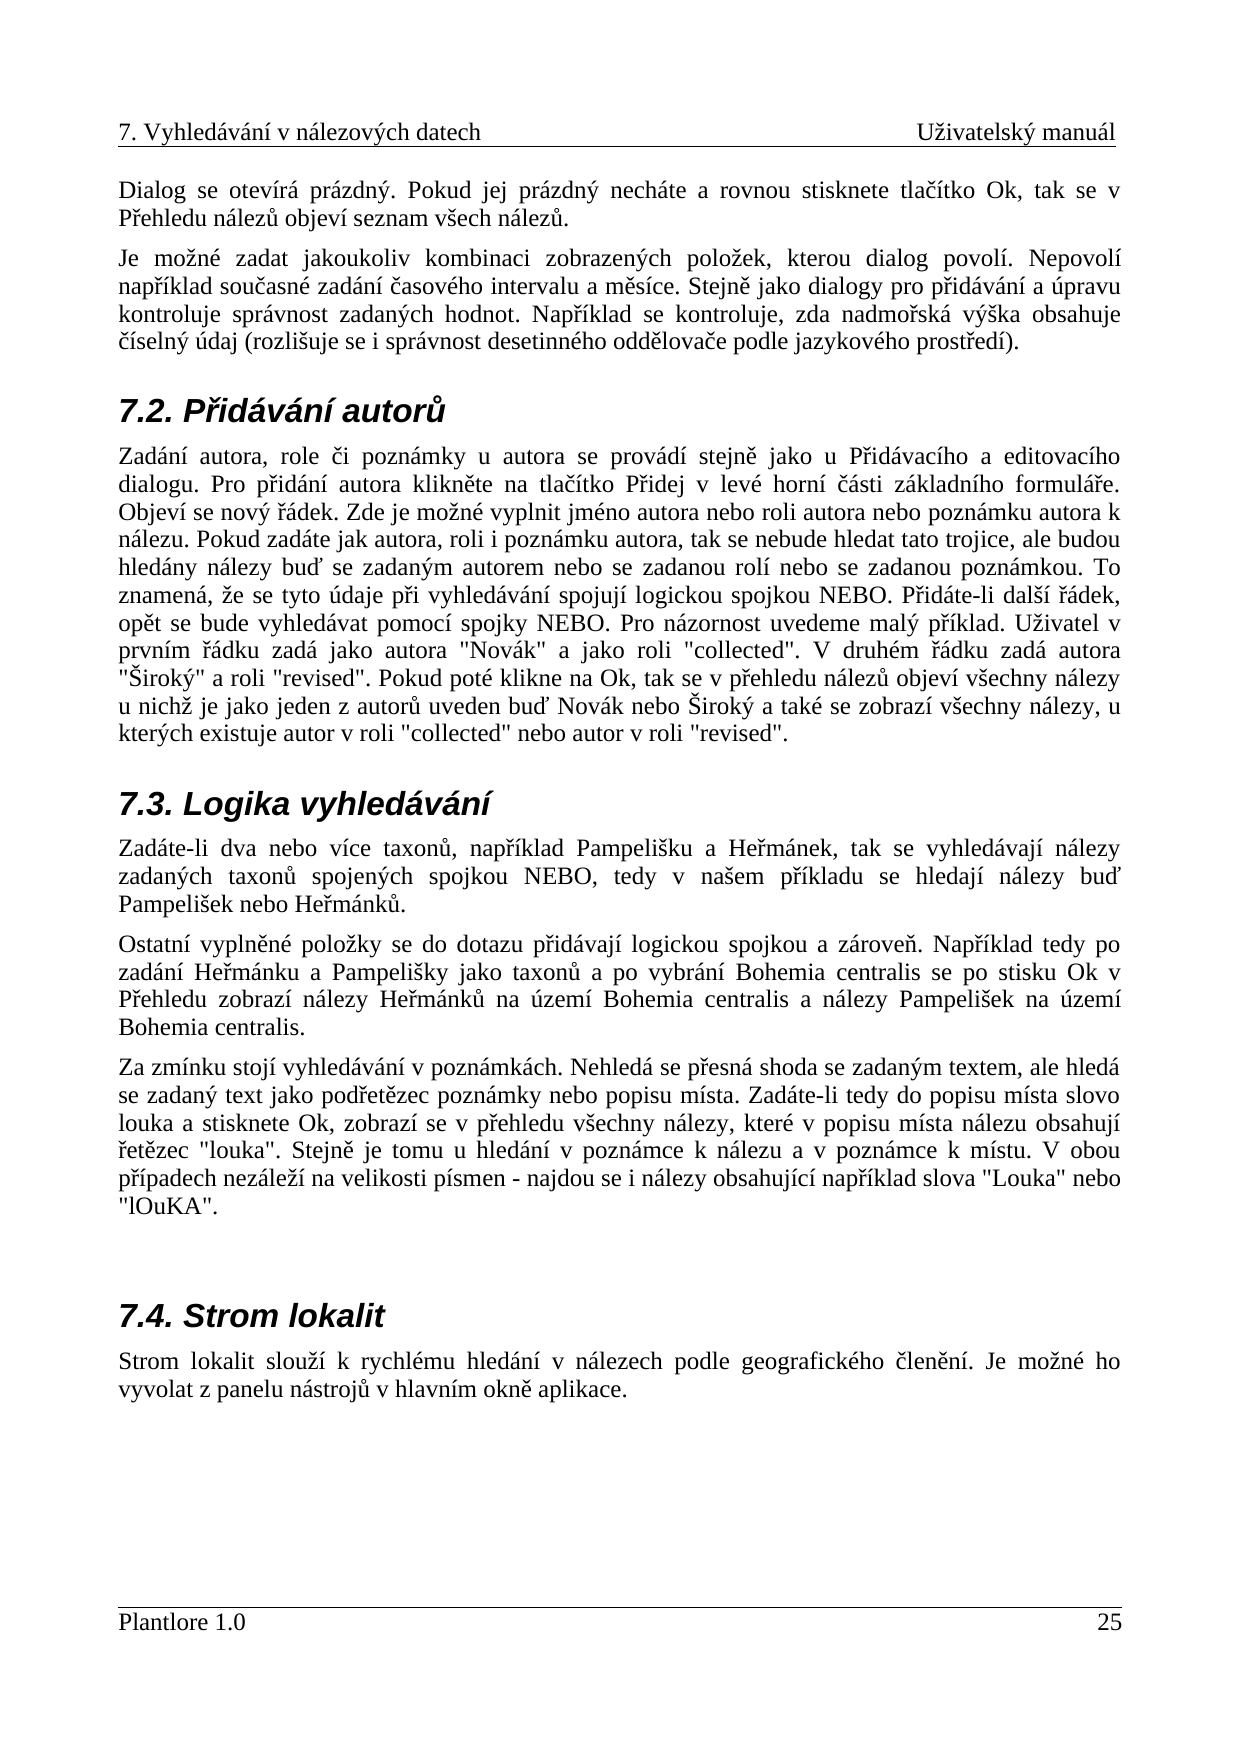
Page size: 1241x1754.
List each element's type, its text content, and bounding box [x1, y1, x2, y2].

text Za zmínku stojí vyhledávání v poznámkách. Nehledá se přesná shoda se zadaným textem, ale hledá se zadaný text jako podřetězec poznámky nebo popisu místa. Zadáte-li tedy do popisu místa slovo louka a stisknete Ok, zobrazí se v přehledu všechny nálezy, které v popisu místa nálezu obsahují řetězec "louka". Stejně je tomu u hledání v poznámce k nálezu a v poznámce k místu. V obou případech nezáleží na velikosti písmen - najdou se i nálezy obsahující například slova "Louka" nebo "lOuKA". [118, 1053, 1122, 1220]
subtitle 7.4. Strom lokalit [118, 1297, 1122, 1335]
text Dialog se otevírá prázdný. Pokud jej prázdný necháte a rovnou stisknete tlačítko Ok, tak se v Přehledu nálezů objeví seznam všech nálezů. [118, 176, 1122, 232]
text Strom lokalit slouží k rychlému hledání v nálezech podle geografického členění. Je možné ho vyvolat z panelu nástrojů v hlavním okně aplikace. [118, 1347, 1122, 1403]
text Je možné zadat jakoukoliv kombinaci zobrazených položek, kterou dialog povolí. Nepovolí například současné zadání časového intervalu a měsíce. Stejně jako dialogy pro přidávání a úpravu kontroluje správnost zadaných hodnot. Například se kontroluje, zda nadmořská výška obsahuje číselný údaj (rozlišuje se i správnost desetinného oddělovače podle jazykového prostředí). [118, 244, 1122, 355]
text Ostatní vyplněné položky se do dotazu přidávají logickou spojkou a zároveň. Například tedy po zadání Heřmánku a Pampelišky jako taxonů a po vybrání Bohemia centralis se po stisku Ok v Přehledu zobrazí nálezy Heřmánků na území Bohemia centralis a nálezy Pampelišek na území Bohemia centralis. [118, 930, 1122, 1041]
text Zadání autora, role či poznámky u autora se provádí stejně jako u Přidávacího a editovacího dialogu. Pro přidání autora klikněte na tlačítko Přidej v levé horní části základního formuláře. Objeví se nový řádek. Zde je možné vyplnit jméno autora nebo roli autora nebo poznámku autora k nálezu. Pokud zadáte jak autora, roli i poznámku autora, tak se nebude hledat tato trojice, ale budou hledány nálezy buď se zadaným autorem nebo se zadanou rolí nebo se zadanou poznámkou. To znamená, že se tyto údaje při vyhledávání spojují logickou spojkou NEBO. Přidáte-li další řádek, opět se bude vyhledávat pomocí spojky NEBO. Pro názornost uvedeme malý příklad. Uživatel v prvním řádku zadá jako autora "Novák" a jako roli "collected". V druhém řádku zadá autora "Široký" a roli "revised". Pokud poté klikne na Ok, tak se v přehledu nálezů objeví všechny nálezy u nichž je jako jeden z autorů uveden buď Novák nebo Široký a také se zobrazí všechny nálezy, u kterých existuje autor v roli "collected" nebo autor v roli "revised". [118, 442, 1122, 747]
subtitle 7.2. Přidávání autorů [118, 393, 1122, 430]
text Zadáte-li dva nebo více taxonů, například Pampelišku a Heřmánek, tak se vyhledávají nálezy zadaných taxonů spojených spojkou NEBO, tedy v našem příkladu se hledají nálezy buď Pampelišek nebo Heřmánků. [118, 834, 1122, 918]
subtitle 7.3. Logika vyhledávání [118, 785, 1122, 822]
